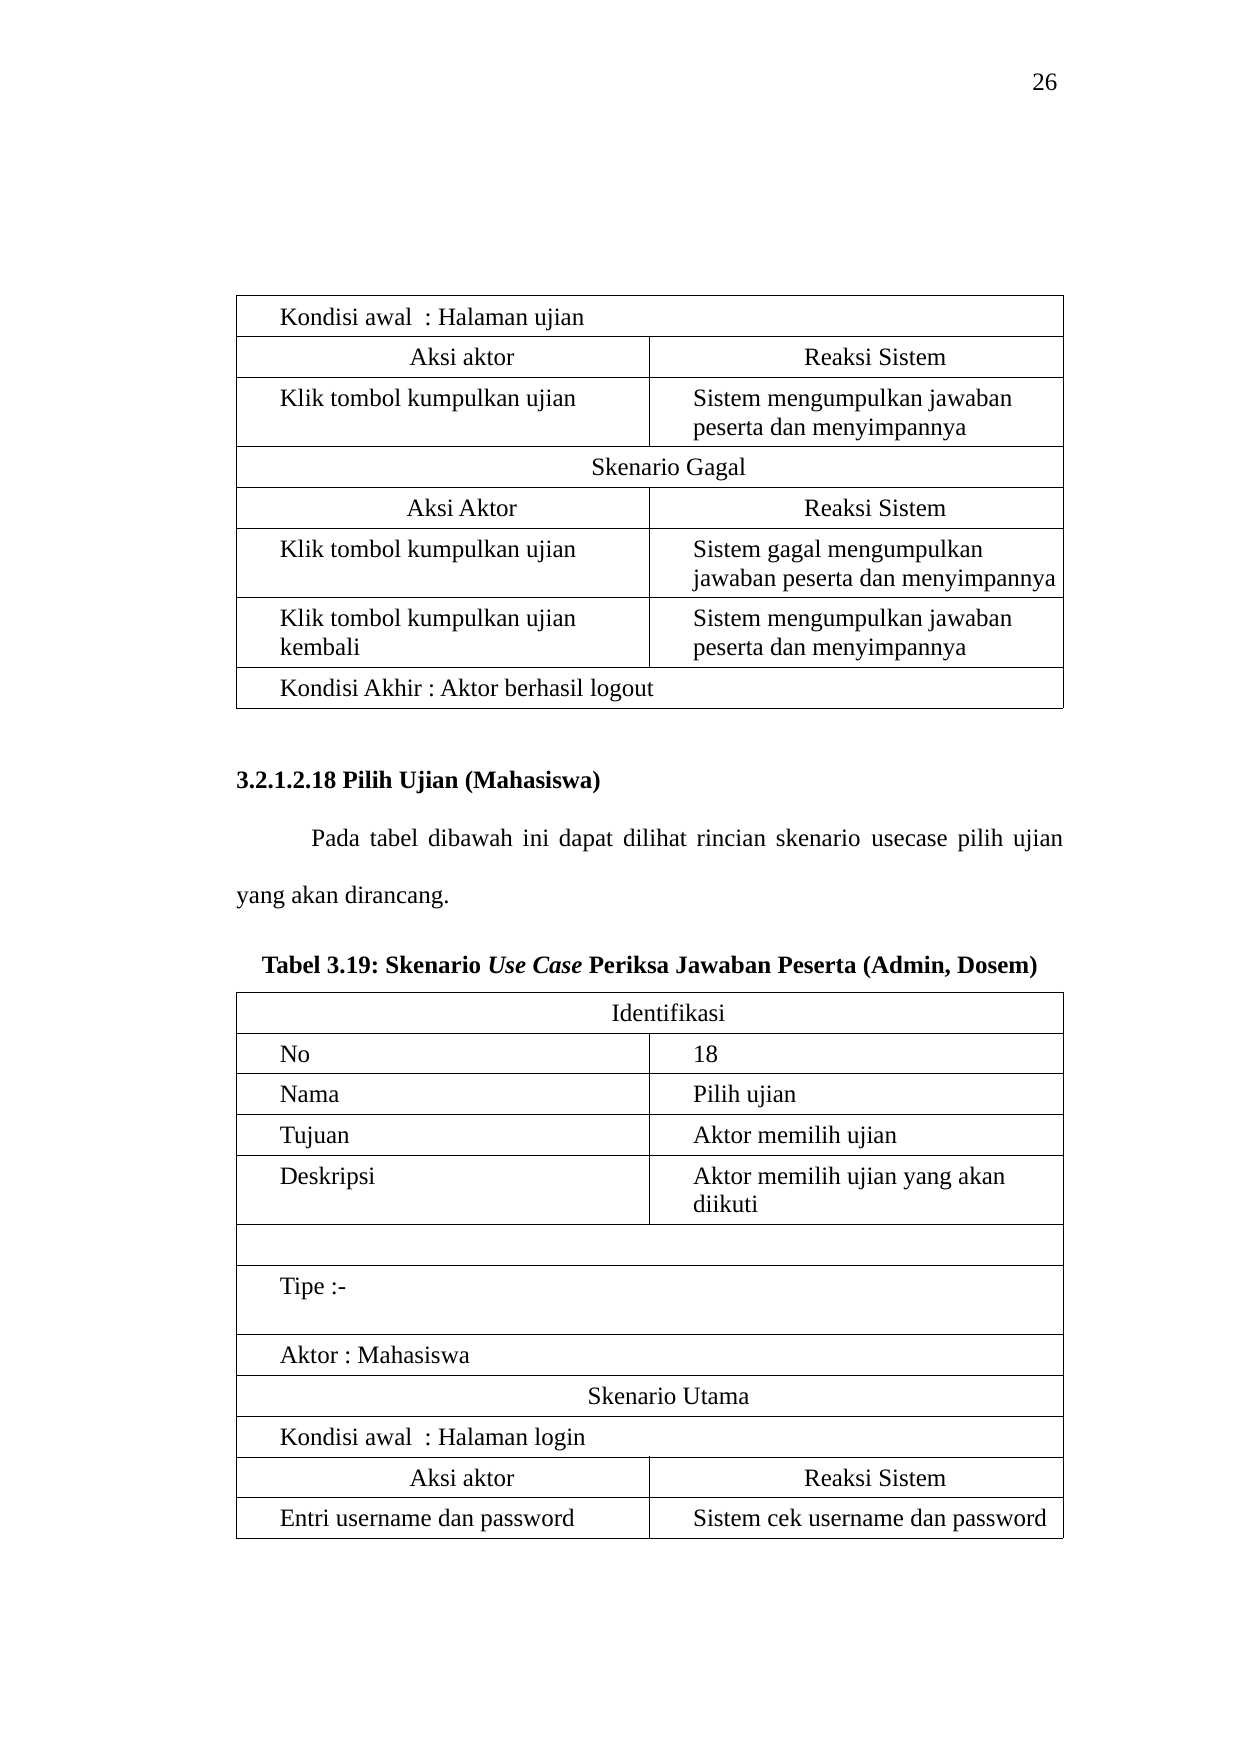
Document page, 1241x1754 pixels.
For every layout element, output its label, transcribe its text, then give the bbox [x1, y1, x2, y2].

table_header Identifikasi [237, 993, 1063, 1032]
table_cell Nama [237, 1074, 649, 1114]
table_cell Kondisi awal : Halaman login [237, 1417, 1063, 1456]
table_cell Reaksi Sistem [650, 1458, 1063, 1497]
table_cell Reaksi Sistem [650, 488, 1063, 528]
table_cell Aksi Aktor [237, 488, 649, 528]
table_cell Kondisi awal : Halaman ujian [237, 296, 1063, 336]
table_cell Entri username dan password [237, 1498, 649, 1538]
table_cell Aksi aktor [237, 337, 649, 377]
table_cell Sistem mengumpulkan jawaban peserta dan menyimpannya [650, 378, 1063, 446]
table_cell Aktor memilih ujian [650, 1115, 1063, 1154]
table_cell Reaksi Sistem [650, 337, 1063, 377]
table_cell Klik tombol kumpulkan ujian kembali [237, 598, 649, 667]
table_cell Sistem mengumpulkan jawaban peserta dan menyimpannya [650, 598, 1063, 667]
table_cell Aktor memilih ujian yang akan diikuti [650, 1156, 1063, 1224]
table_cell 18 [650, 1034, 1063, 1073]
table_cell Deskripsi [237, 1156, 649, 1224]
text Pada tabel dibawah ini dapat dilihat rincian skenario usecase pilih ujian yang akan dirancang. [236, 823, 1063, 909]
table_cell Aktor : Mahasiswa [237, 1335, 1063, 1375]
table_cell Sistem cek username dan password [650, 1498, 1063, 1538]
table_cell No [237, 1034, 649, 1073]
table_cell Skenario Gagal [237, 447, 1063, 487]
table_cell Pilih ujian [650, 1074, 1063, 1114]
table_cell Klik tombol kumpulkan ujian [237, 378, 649, 446]
table_cell Skenario Utama [237, 1376, 1063, 1416]
text Tabel 3.19: Skenario Use Case Periksa Jawaban Peserta (Admin, Dosem) [236, 950, 1063, 979]
table_cell Tipe :- [237, 1266, 1063, 1334]
table_cell Kondisi Akhir : Aktor berhasil logout [237, 668, 1063, 707]
table_cell Klik tombol kumpulkan ujian [237, 529, 649, 597]
subtitle 3.2.1.2.18 Pilih Ujian (Mahasiswa) [236, 765, 1063, 794]
table_cell [237, 1225, 1063, 1265]
table_cell Sistem gagal mengumpulkan jawaban peserta dan menyimpannya [650, 529, 1063, 597]
table_cell Aksi aktor [237, 1458, 649, 1497]
table_cell Tujuan [237, 1115, 649, 1154]
